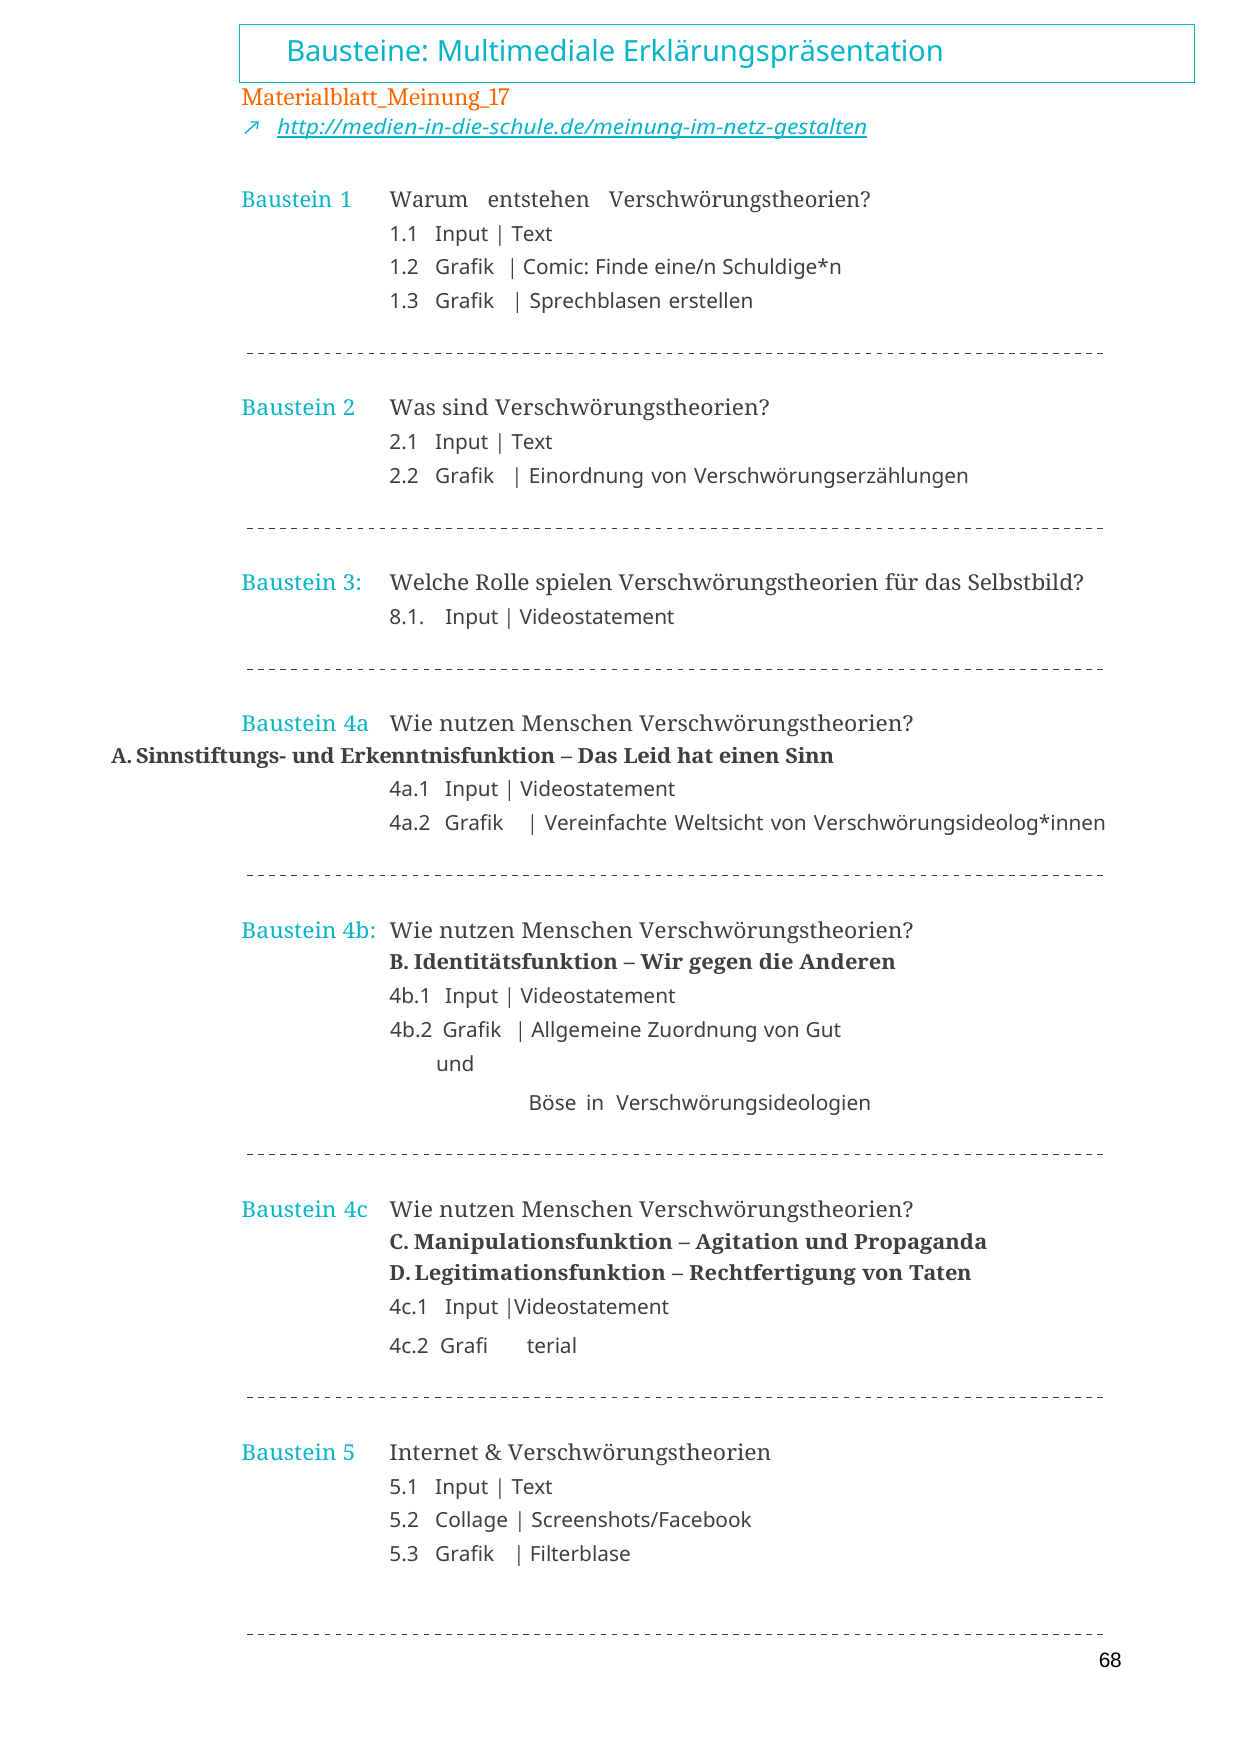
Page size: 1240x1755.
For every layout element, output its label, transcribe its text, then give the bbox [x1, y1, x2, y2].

list Grafik | Sprechblasen erstellen [389, 286, 1121, 314]
text ↗ http://medien-in-die-schule.de/meinung-im-netz-gestalten [241, 112, 1121, 140]
list Grafik | Einordnung von Verschwörungserzählungen [389, 461, 1121, 489]
text Materialblatt_Meinung_17 [241, 83, 1121, 112]
list Sinnstiftungs- und Erkenntnisfunktion – Das Leid hat einen Sinn [111, 741, 1121, 769]
text 4b.2 Grafik | Allgemeine Zuordnung von Gut und [390, 1015, 884, 1077]
subtitle Baustein 2 Was sind Verschwörungstheorien? [241, 392, 1121, 422]
subtitle Baustein 1 Warum entstehen Verschwörungstheorien? [241, 184, 1121, 214]
subtitle Baustein 3: Welche Rolle spielen Verschwörungstheorien für das Selbstbild? [241, 567, 1121, 597]
list Grafik | Filterblase [389, 1539, 1121, 1568]
list Input | Text [389, 427, 1121, 456]
list Identitätsfunktion – Wir gegen die Anderen [389, 947, 1121, 976]
text 4a.1 Input | Videostatement [389, 774, 1121, 803]
text Böse in Verschwörungsideologien [511, 1088, 884, 1117]
text Bausteine: Multimediale Erklärungspräsentation [286, 25, 1194, 71]
text 4a.2 Grafik | Vereinfachte Weltsicht von Verschwörungsideolog*innen [241, 808, 1121, 837]
text 4b.1 Input | Videostatement [389, 981, 1121, 1009]
subtitle Baustein 4b: Wie nutzen Menschen Verschwörungstheorien? [241, 914, 1121, 944]
subtitle Baustein 4c Wie nutzen Menschen Verschwörungstheorien? [241, 1194, 1121, 1224]
text 8.1. Input | Videostatement [389, 602, 1121, 630]
subtitle Baustein 5 Internet & Verschwörungstheorien [241, 1437, 1121, 1467]
list Grafik | Comic: Finde eine/n Schuldige*n [389, 252, 1121, 281]
text 4c.1 Input |Videostatement [389, 1292, 963, 1320]
list Input | Text [389, 1472, 1121, 1500]
list Collage | Screenshots/Facebook [389, 1506, 1121, 1534]
subtitle Baustein 4a Wie nutzen Menschen Verschwörungstheorien? [241, 708, 1121, 738]
text 4c.2 Grafi terial [389, 1331, 963, 1359]
list Manipulationsfunktion – Agitation und Propaganda [389, 1227, 1121, 1255]
list Input | Text [389, 219, 1121, 247]
list Legitimationsfunktion – Rechtfertigung von Taten [389, 1258, 1121, 1287]
